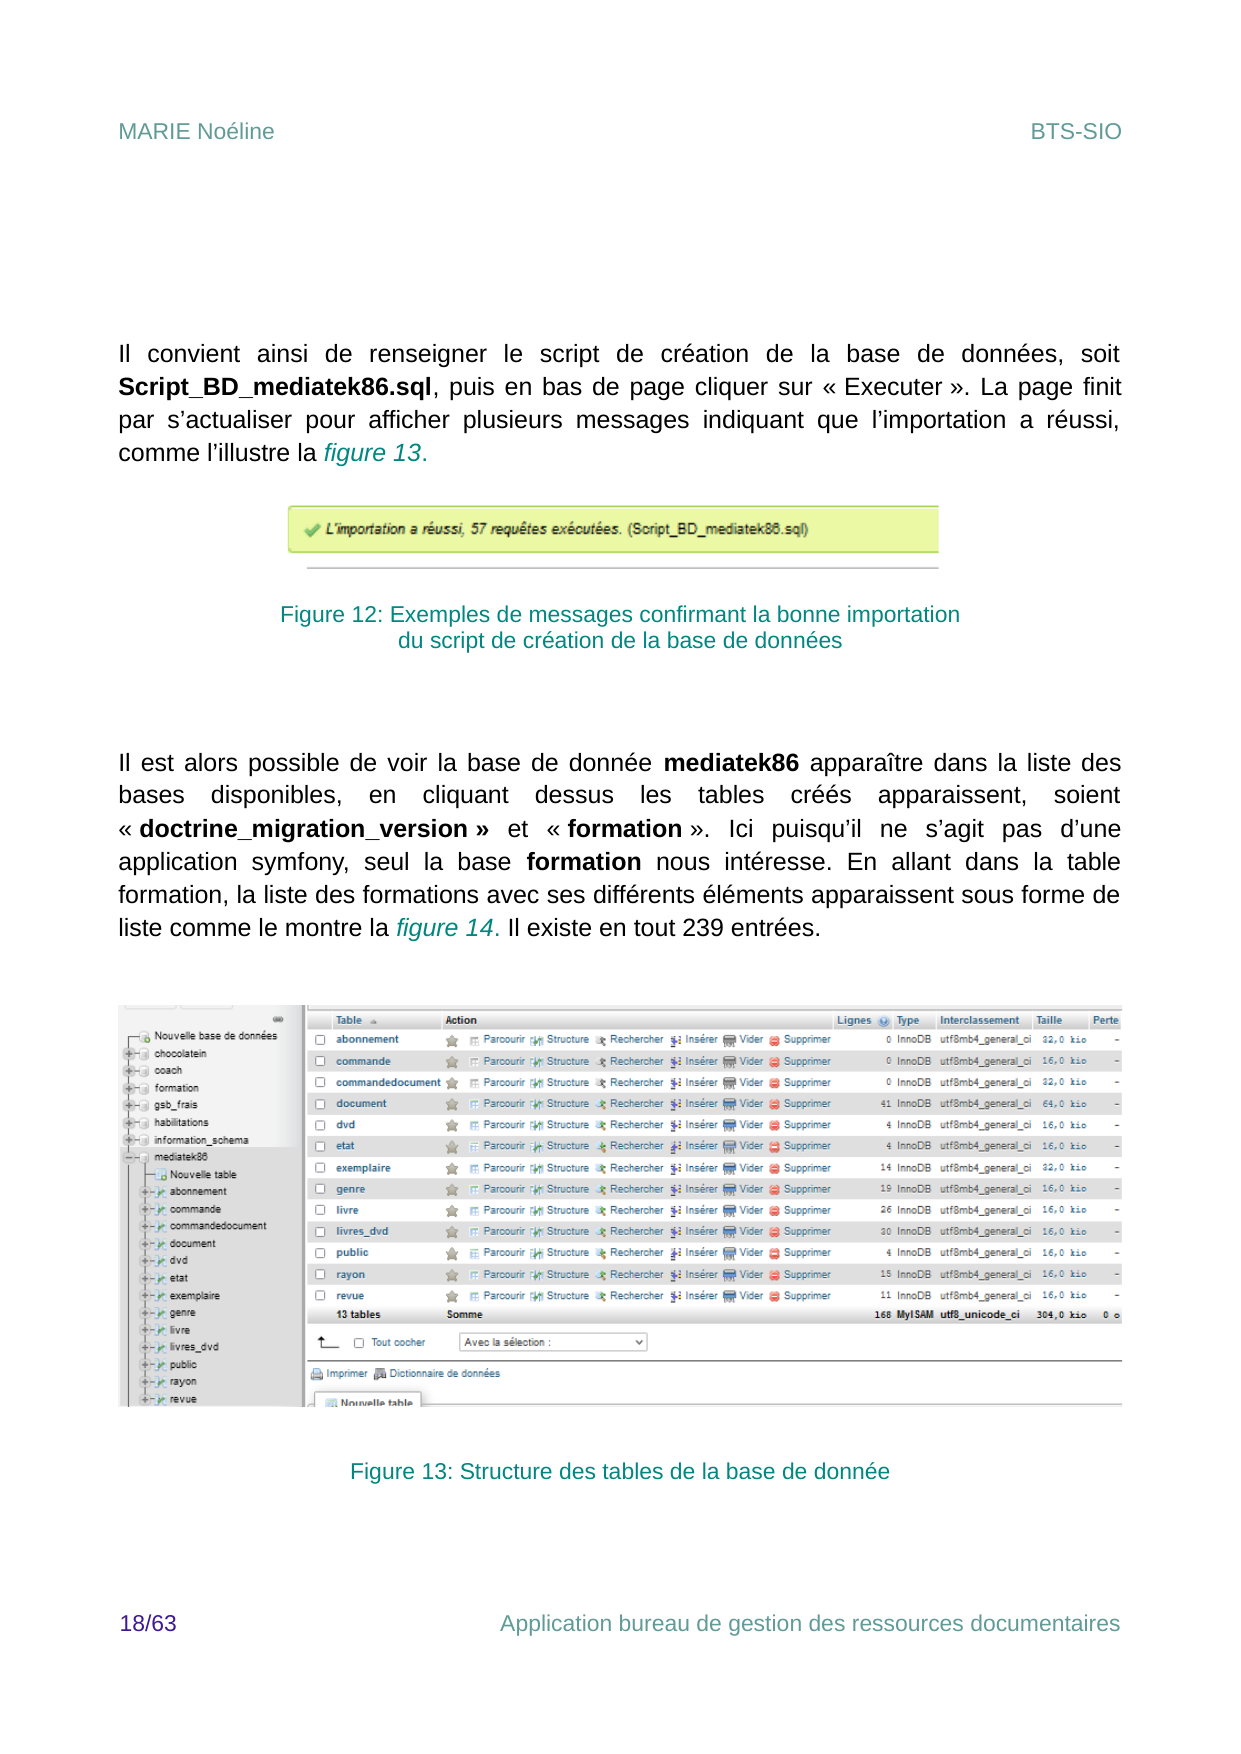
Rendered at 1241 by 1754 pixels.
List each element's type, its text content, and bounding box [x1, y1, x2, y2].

picture [118, 1005, 1123, 1407]
text Il est alors possible de voir la base de donnée mediatek86 apparaître dans la liste des bases disponibles, en cliquant dessus les tables créés apparaissent, soient « doctrine_migration_version » et « formation ». Ici puisqu’il ne s’agit pas d’une application symfony, seul la base formation nous intéresse. En allant dans la table formation, la liste des formations avec ses différents éléments apparaissent sous forme de liste comme le montre la figure 14. Il existe en tout 239 entrées. [118, 747, 1122, 941]
text Il convient ainsi de renseigner le script de création de la base de données, soit Script_BD_mediatek86.sql, puis en bas de page cliquer sur « Executer ». La page finit par s’actualiser pour afficher plusieurs messages indiquant que l’importation a réussi, comme l’illustre la figure 13. [118, 339, 1122, 467]
text Figure 12: Exemples de messages confirmant la bonne importation du script de création de la base de données [267, 601, 973, 654]
text Figure 13: Structure des tables de la base de donnée [118, 1458, 1122, 1484]
picture [287, 498, 939, 569]
